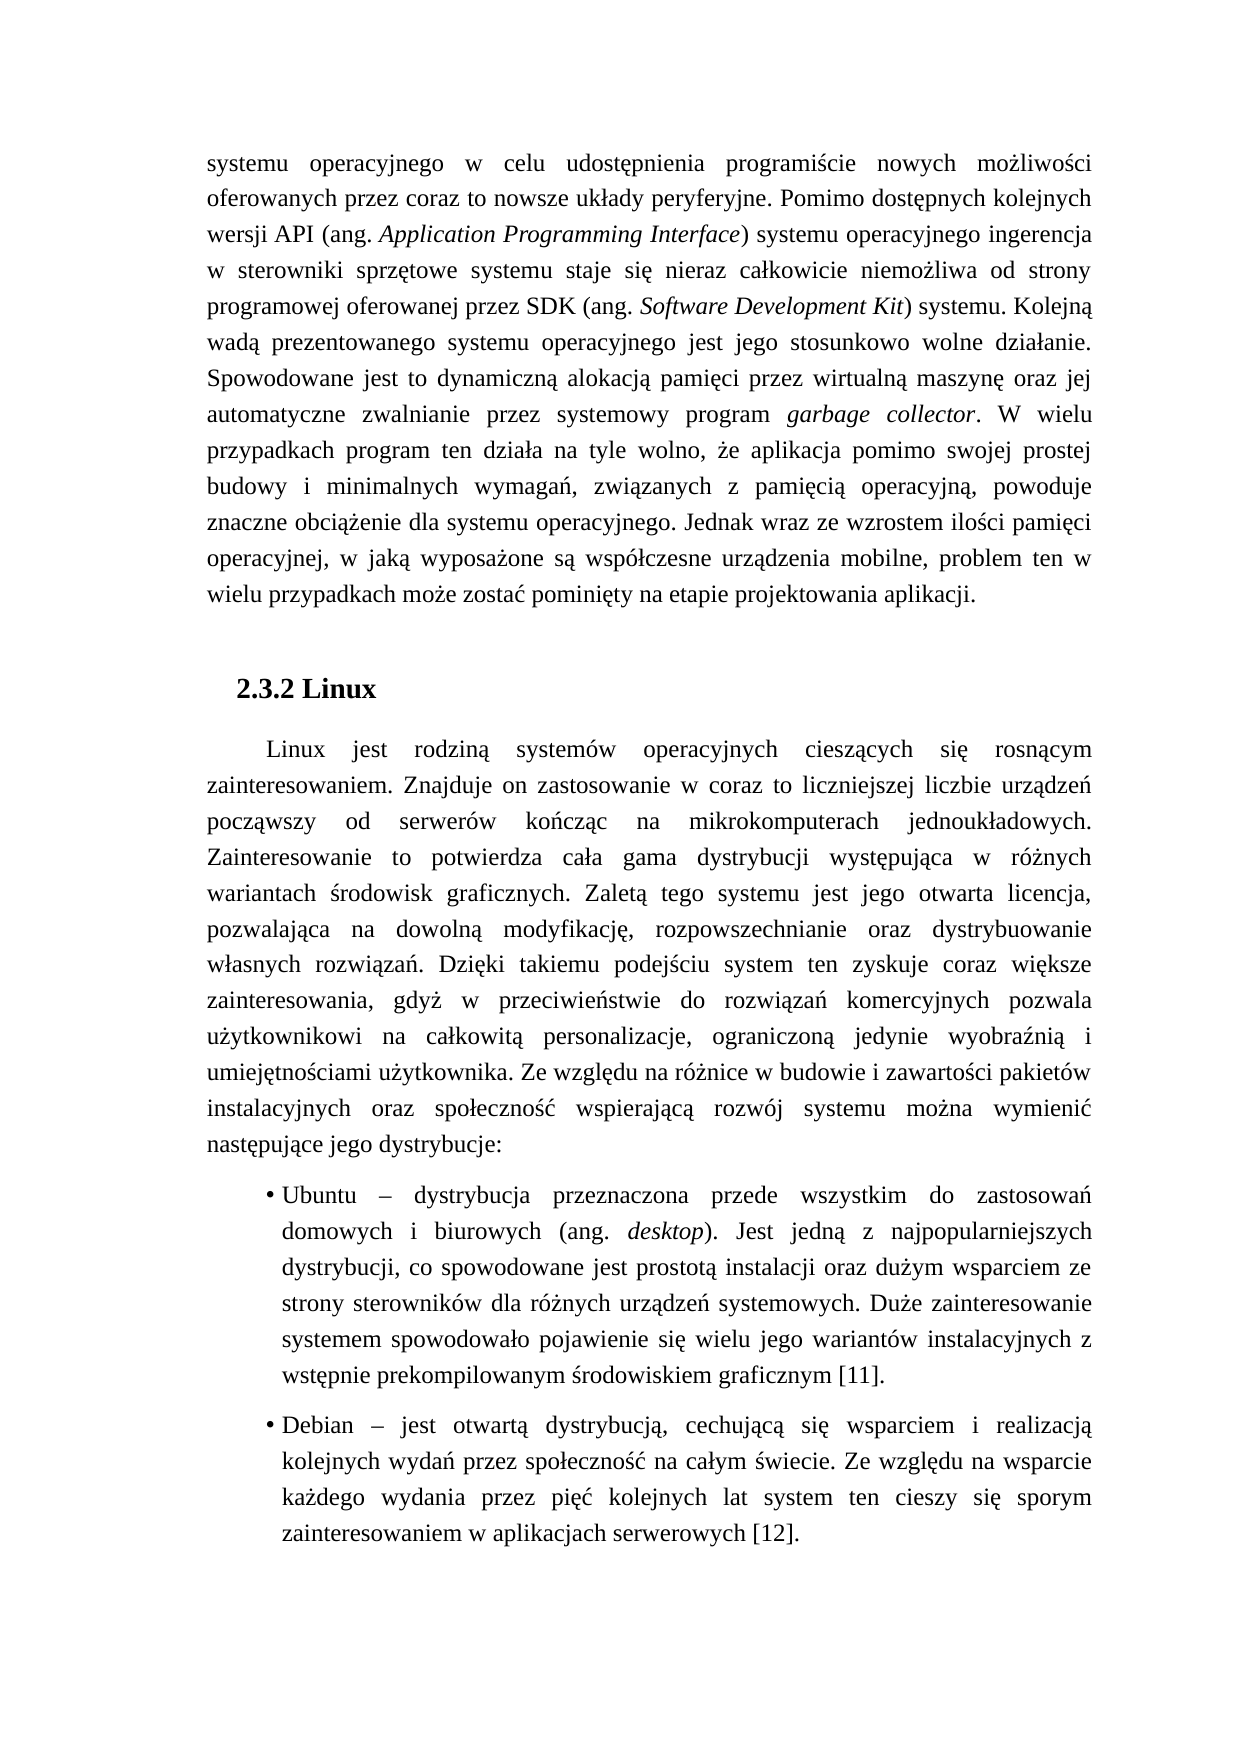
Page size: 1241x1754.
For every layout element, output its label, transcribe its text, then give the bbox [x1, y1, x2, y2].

list Ubuntu – dystrybucja przeznaczona przede wszystkim do zastosowań domowych i biurowych (ang. desktop). Jest jedną z najpopularniejszych dystrybucji, co spowodowane jest prostotą instalacji oraz dużym wsparciem ze strony sterowników dla różnych urządzeń systemowych. Duże zainteresowanie systemem spowodowało pojawienie się wielu jego wariantów instalacyjnych z wstępnie prekompilowanym środowiskiem graficznym [11]. [266, 1180, 1093, 1388]
list Debian – jest otwartą dystrybucją, cechującą się wsparciem i realizacją kolejnych wydań przez społeczność na całym świecie. Ze względu na wsparcie każdego wydania przez pięć kolejnych lat system ten cieszy się sporym zainteresowaniem w aplikacjach serwerowych [12]. [266, 1410, 1093, 1547]
text Linux jest rodziną systemów operacyjnych cieszących się rosnącym zainteresowaniem. Znajduje on zastosowanie w coraz to liczniejszej liczbie urządzeń począwszy od serwerów kończąc na mikrokomputerach jednoukładowych. Zainteresowanie to potwierdza cała gama dystrybucji występująca w różnych wariantach środowisk graficznych. Zaletą tego systemu jest jego otwarta licencja, pozwalająca na dowolną modyfikację, rozpowszechnianie oraz dystrybuowanie własnych rozwiązań. Dzięki takiemu podejściu system ten zyskuje coraz większe zainteresowania, gdyż w przeciwieństwie do rozwiązań komercyjnych pozwala użytkownikowi na całkowitą personalizacje, ograniczoną jedynie wyobraźnią i umiejętnościami użytkownika. Ze względu na różnice w budowie i zawartości pakietów instalacyjnych oraz społeczność wspierającą rozwój systemu można wymienić następujące jego dystrybucje: [207, 734, 1093, 1158]
text systemu operacyjnego w celu udostępnienia programiście nowych możliwości oferowanych przez coraz to nowsze układy peryferyjne. Pomimo dostępnych kolejnych wersji API (ang. Application Programming Interface) systemu operacyjnego ingerencja w sterowniki sprzętowe systemu staje się nieraz całkowicie niemożliwa od strony programowej oferowanej przez SDK (ang. Software Development Kit) systemu. Kolejną wadą prezentowanego systemu operacyjnego jest jego stosunkowo wolne działanie. Spowodowane jest to dynamiczną alokacją pamięci przez wirtualną maszynę oraz jej automatyczne zwalnianie przez systemowy program garbage collector. W wielu przypadkach program ten działa na tyle wolno, że aplikacja pomimo swojej prostej budowy i minimalnych wymagań, związanych z pamięcią operacyjną, powoduje znaczne obciążenie dla systemu operacyjnego. Jednak wraz ze wzrostem ilości pamięci operacyjnej, w jaką wyposażone są współczesne urządzenia mobilne, problem ten w wielu przypadkach może zostać pominięty na etapie projektowania aplikacji. [207, 148, 1093, 608]
subtitle 2.3.2 Linux [207, 671, 1093, 704]
